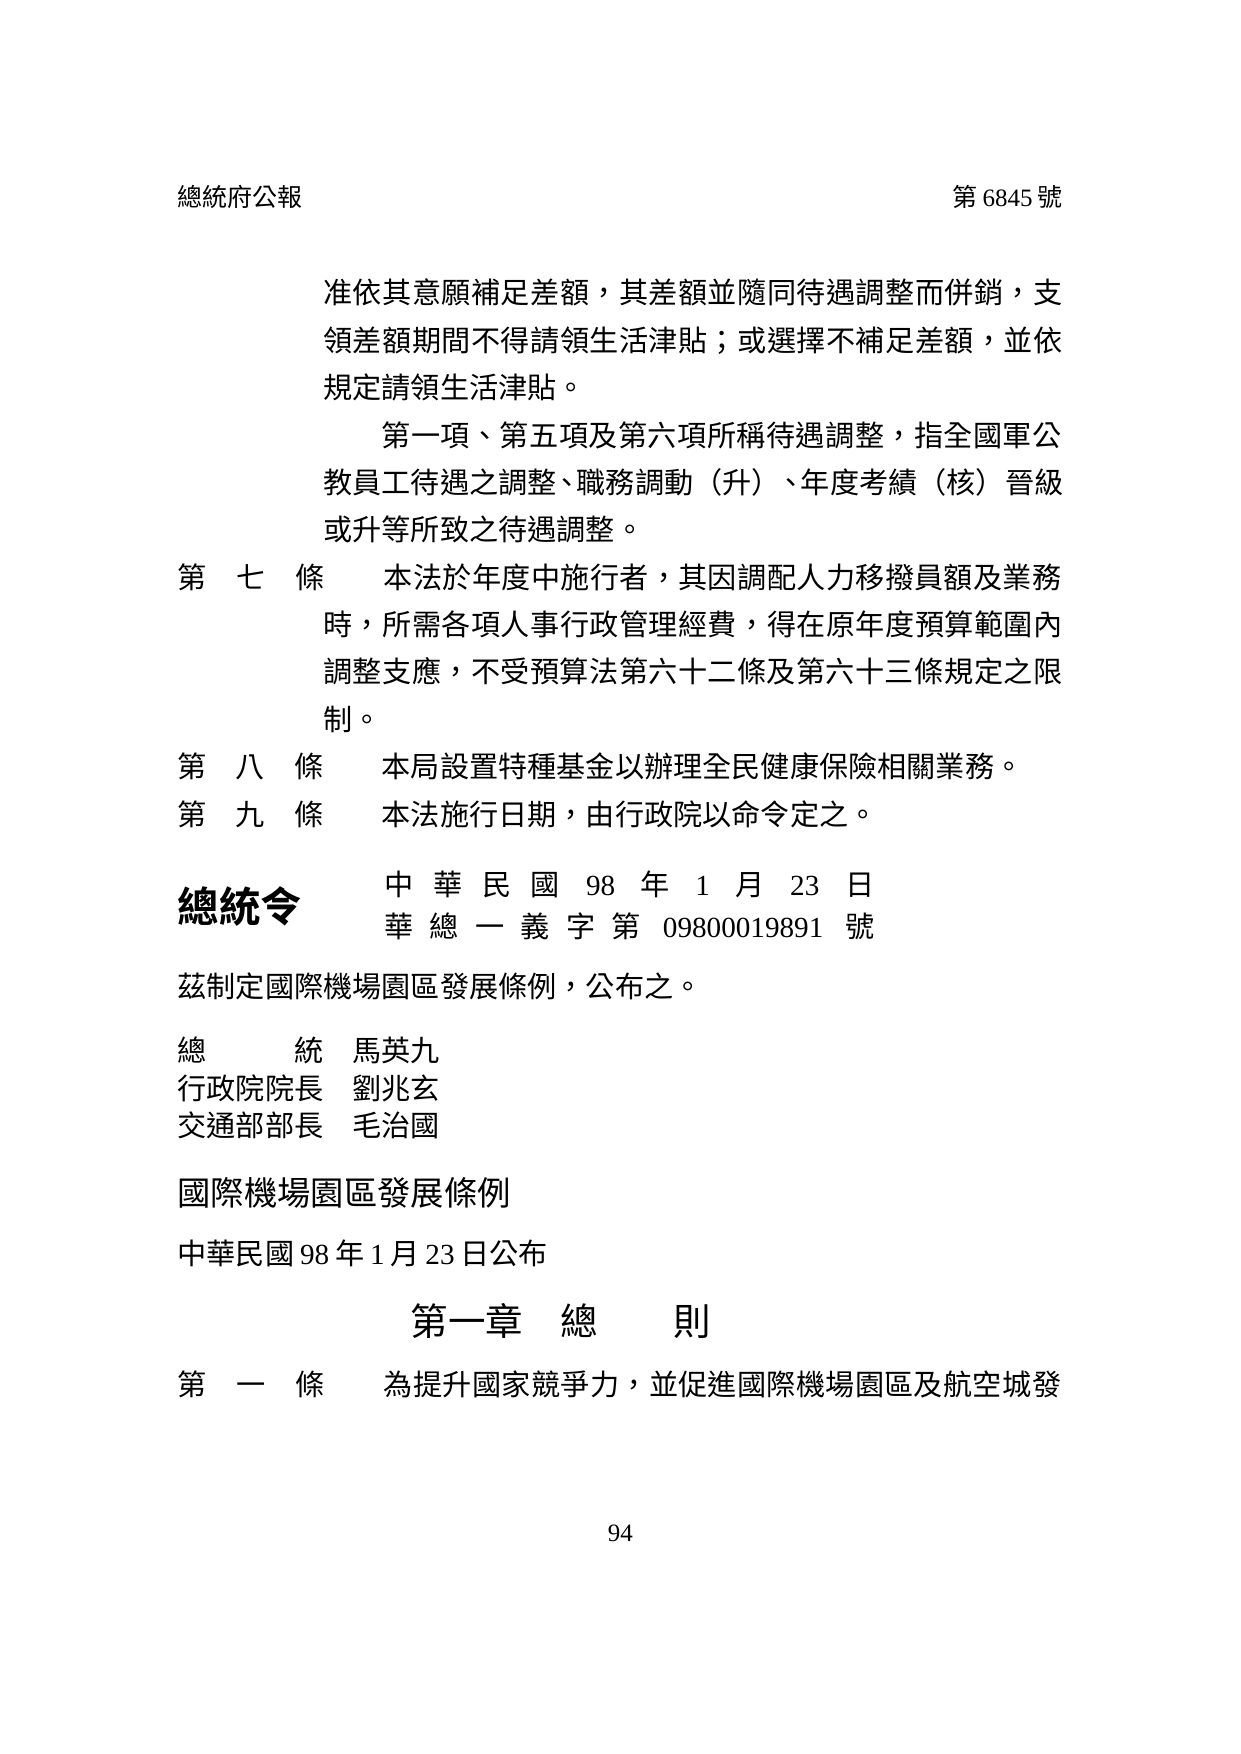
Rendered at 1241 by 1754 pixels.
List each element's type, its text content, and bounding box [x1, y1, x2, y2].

text 國際機場園區發展條例 [177, 1169, 1063, 1215]
text 第 九 條 本法施行日期，由行政院以命令定之。 [177, 787, 1063, 834]
text 准依其意願補足差額，其差額並隨同待遇調整而併銷，支領差額期間不得請領生活津貼；或選擇不補足差額，並依規定請領生活津貼。 [323, 266, 1063, 408]
text 第 八 條 本局設置特種基金以辦理全民健康保險相關業務。 [177, 740, 1063, 787]
text 第一項、第五項及第六項所稱待遇調整，指全國軍公教員工待遇之調整、職務調動（升）、年度考績（核）晉級或升等所致之待遇調整。 [323, 408, 1063, 550]
text 第 七 條 本法於年度中施行者，其因調配人力移撥員額及業務時，所需各項人事行政管理經費，得在原年度預算範圍內調整支應，不受預算法第六十二條及第六十三條規定之限制。 [177, 550, 1063, 740]
table_header 中華民國98年1月23日 華總一義字第09800019891號 [381, 860, 877, 948]
text 交通部部長 毛治國 [177, 1107, 1063, 1144]
text 總 統 馬英九 [177, 1032, 1063, 1069]
text 中華民國98年1月23日公布 [177, 1227, 1063, 1273]
text 第一章 總 則 [411, 1298, 1063, 1344]
text 茲制定國際機場園區發展條例，公布之。 [177, 961, 1063, 1007]
text 行政院院長 劉兆玄 [177, 1069, 1063, 1107]
text 第 一 條 為提升國家競爭力，並促進國際機場園區及航空城發 [177, 1357, 1063, 1406]
table_header 總統令 [174, 860, 381, 948]
